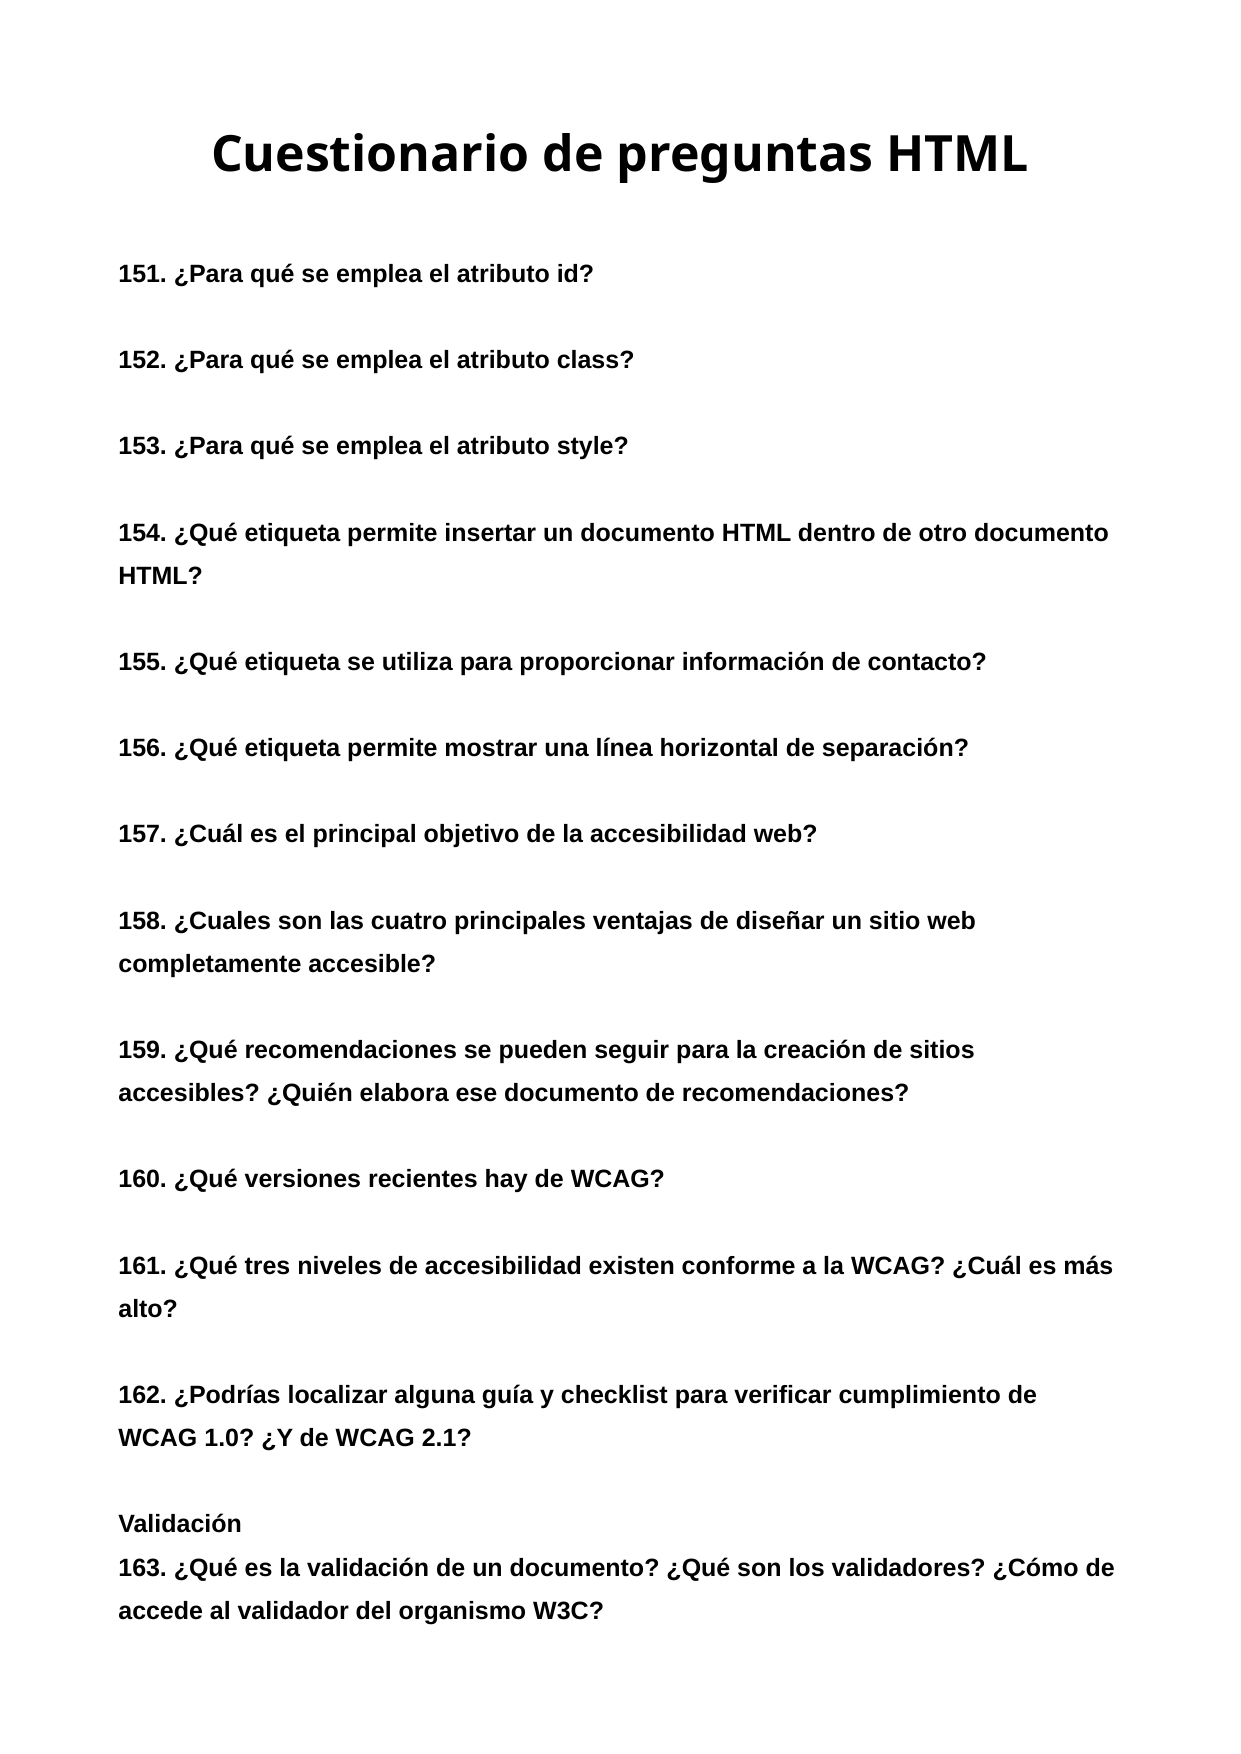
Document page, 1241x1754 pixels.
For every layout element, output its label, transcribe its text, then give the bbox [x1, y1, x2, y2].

text 156. ¿Qué etiqueta permite mostrar una línea horizontal de separación? [118, 733, 1122, 762]
text 154. ¿Qué etiqueta permite insertar un documento HTML dentro de otro documento HTML? [118, 518, 1122, 589]
text 160. ¿Qué versiones recientes hay de WCAG? [118, 1164, 1122, 1193]
text 157. ¿Cuál es el principal objetivo de la accesibilidad web? [118, 819, 1122, 848]
text 155. ¿Qué etiqueta se utiliza para proporcionar información de contacto? [118, 647, 1122, 676]
text Validación [118, 1509, 1122, 1538]
text 153. ¿Para qué se emplea el atributo style? [118, 431, 1122, 460]
text 162. ¿Podrías localizar alguna guía y checklist para verificar cumplimiento de WCAG 1.0? ¿Y de WCAG 2.1? [118, 1380, 1122, 1452]
text 163. ¿Qué es la validación de un documento? ¿Qué son los validadores? ¿Cómo de accede al validador del organismo W3C? [118, 1553, 1122, 1624]
text 152. ¿Para qué se emplea el atributo class? [118, 345, 1122, 374]
text 161. ¿Qué tres niveles de accesibilidad existen conforme a la WCAG? ¿Cuál es más alto? [118, 1251, 1122, 1323]
text 159. ¿Qué recomendaciones se pueden seguir para la creación de sitios accesibles? ¿Quién elabora ese documento de recomendaciones? [118, 1035, 1122, 1107]
text 158. ¿Cuales son las cuatro principales ventajas de diseñar un sitio web completamente accesible? [118, 906, 1122, 978]
text 151. ¿Para qué se emplea el atributo id? [118, 259, 1122, 288]
